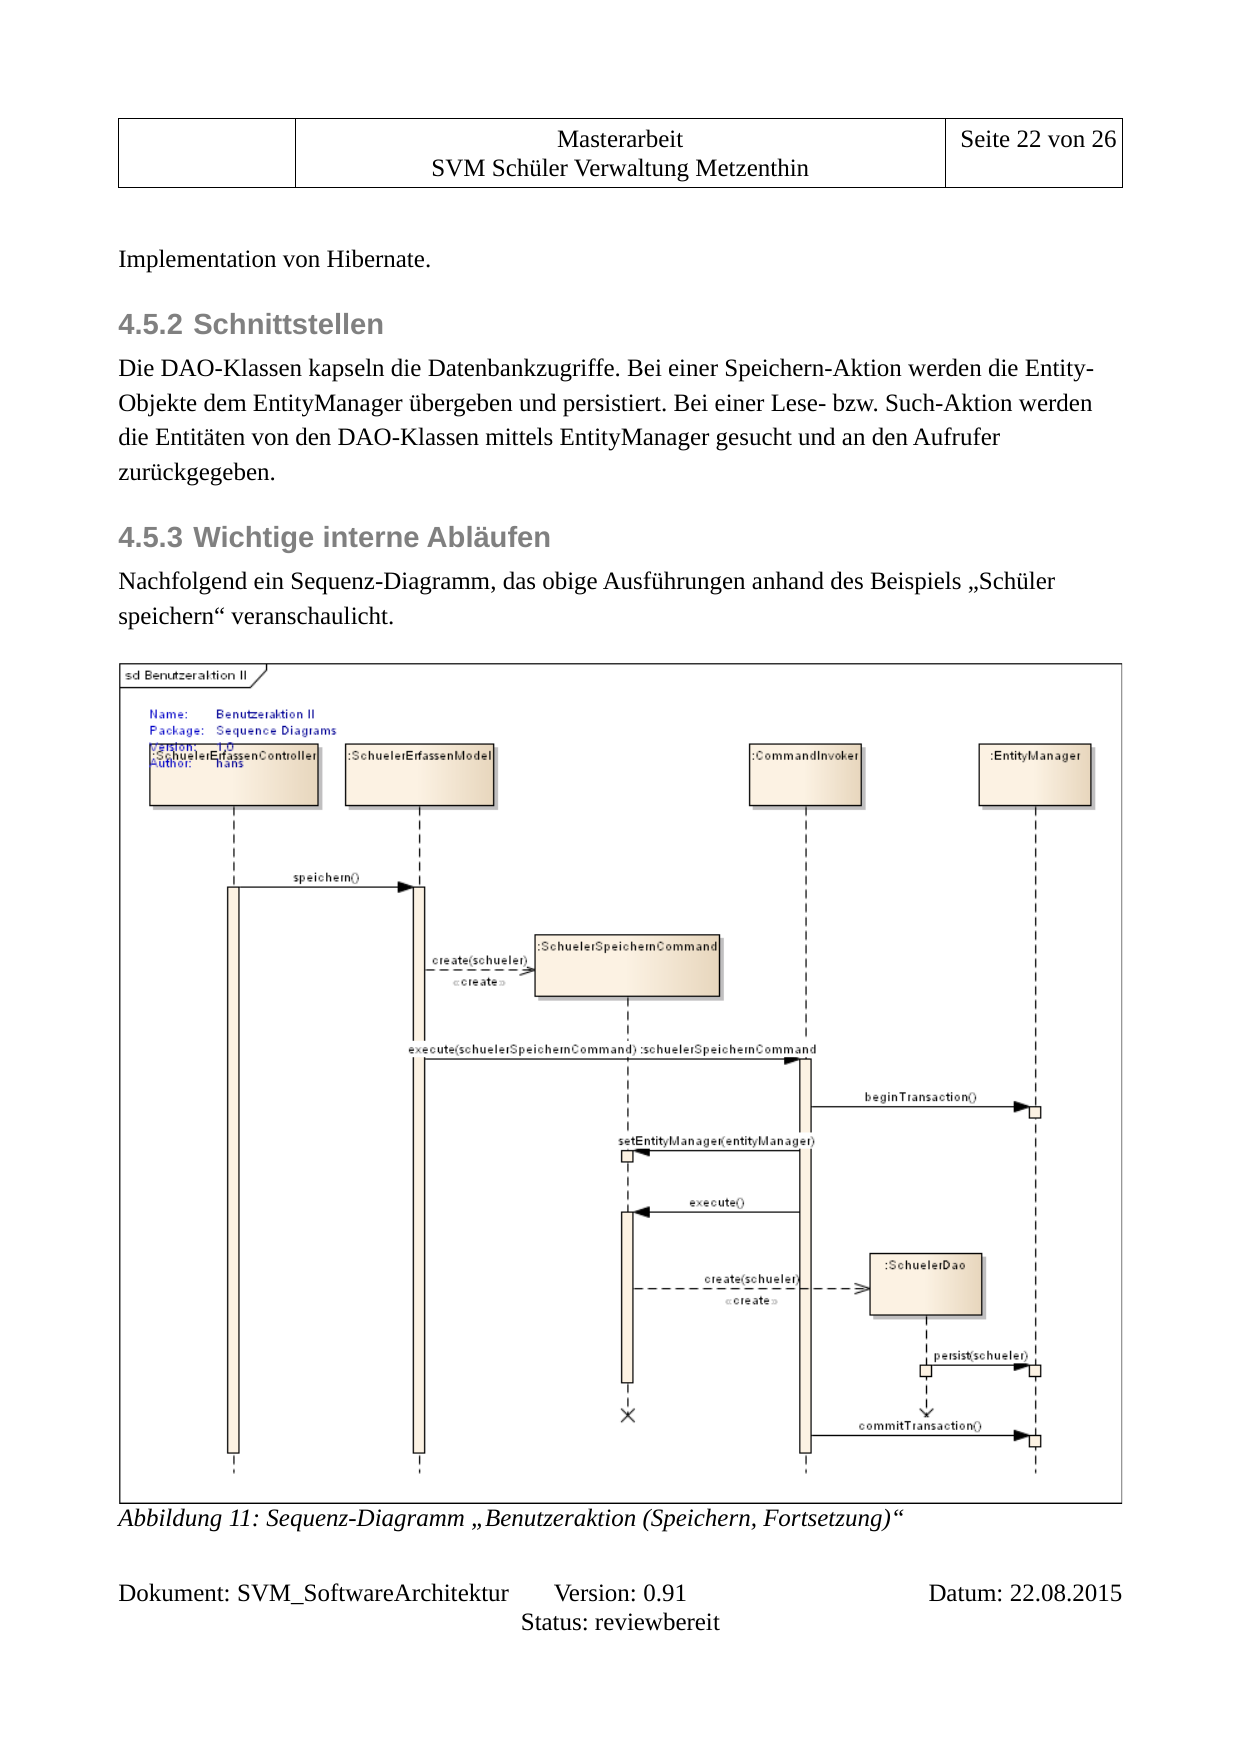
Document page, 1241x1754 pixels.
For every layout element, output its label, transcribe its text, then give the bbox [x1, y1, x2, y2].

text Abbildung 11: Sequenz-Diagramm „Benutzeraktion (Speichern, Fortsetzung)“ [118, 1504, 1122, 1532]
text Implementation von Hibernate. [118, 244, 1122, 272]
text Nachfolgend ein Sequenz-Diagramm, das obige Ausführungen anhand des Beispiels „Schüler speichern“ veranschaulicht. [118, 566, 1122, 630]
picture [118, 662, 1123, 1504]
subtitle Schnittstellen [118, 307, 1122, 341]
subtitle Wichtige interne Abläufen [118, 520, 1122, 554]
text Die DAO-Klassen kapseln die Datenbankzugriffe. Bei einer Speichern-Aktion werden die Entity-Objekte dem EntityManager übergeben und persistiert. Bei einer Lese- bzw. Such-Aktion werden die Entitäten von den DAO-Klassen mittels EntityManager gesucht und an den Aufrufer zurückgegeben. [118, 353, 1122, 486]
